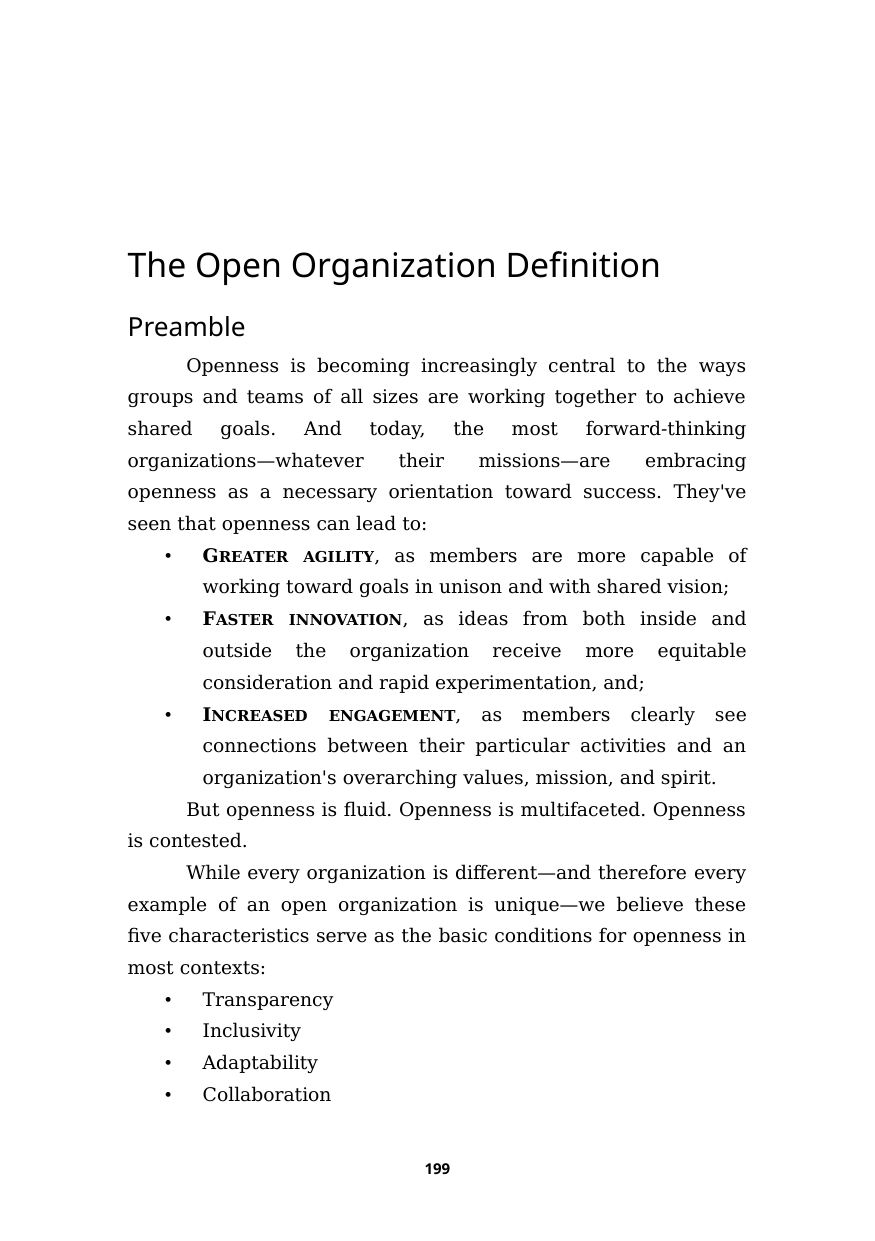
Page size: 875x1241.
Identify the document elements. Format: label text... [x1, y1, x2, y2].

list Greater agility, as members are more capable of working toward goals in unison and with shared vision; [165, 545, 747, 598]
list Collaboration [165, 1084, 747, 1106]
text But openness is fluid. Openness is multifaceted. Openness is contested. [127, 799, 747, 852]
text Openness is becoming increasingly central to the ways groups and teams of all sizes are working together to achieve shared goals. And today, the most forward-thinking organizations—whatever their missions—are embracing openness as a necessary orientation toward success. They've seen that openness can lead to: [127, 355, 747, 535]
list Transparency [165, 989, 747, 1011]
subtitle Preamble [127, 312, 747, 342]
list Adaptability [165, 1052, 747, 1074]
text While every organization is different—and therefore every example of an open organization is unique—we believe these five characteristics serve as the basic conditions for openness in most contexts: [127, 862, 747, 979]
list Faster innovation, as ideas from both inside and outside the organization receive more equitable consideration and rapid experimentation, and; [165, 608, 747, 694]
list Inclusivity [165, 1020, 747, 1042]
subtitle The Open Organization Definition [127, 246, 747, 285]
list Increased engagement, as members clearly see connections between their particular activities and an organization's overarching values, mission, and spirit. [165, 703, 747, 789]
